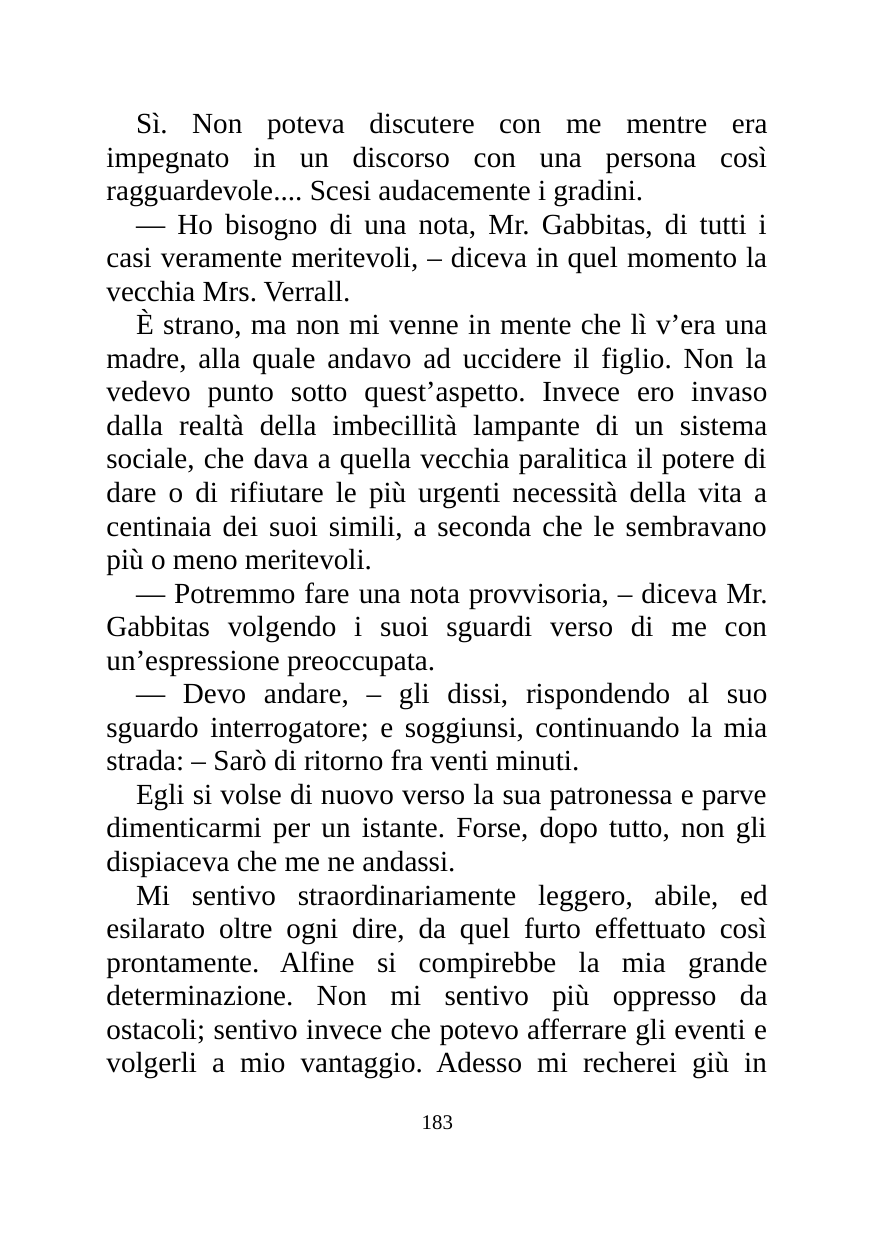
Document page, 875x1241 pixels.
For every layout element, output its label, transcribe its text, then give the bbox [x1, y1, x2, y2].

text Sì. Non poteva discutere con me mentre era impegnato in un discorso con una persona così ragguardevole.... Scesi audacemente i gradini. [106, 106, 768, 207]
text È strano, ma non mi venne in mente che lì v’era una madre, alla quale andavo ad uccidere il figlio. Non la vedevo punto sotto quest’aspetto. Invece ero invaso dalla realtà della imbecillità lampante di un sistema sociale, che dava a quella vecchia paralitica il potere di dare o di rifiutare le più urgenti necessità della vita a centinaia dei suoi simili, a seconda che le sembravano più o meno meritevoli. [106, 307, 768, 576]
text — Devo andare, – gli dissi, rispondendo al suo sguardo interrogatore; e soggiunsi, continuando la mia strada: – Sarò di ritorno fra venti minuti. [106, 676, 768, 777]
text — Ho bisogno di una nota, Mr. Gabbitas, di tutti i casi veramente meritevoli, – diceva in quel momento la vecchia Mrs. Verrall. [106, 207, 768, 307]
text Egli si volse di nuovo verso la sua patronessa e parve dimenticarmi per un istante. Forse, dopo tutto, non gli dispiaceva che me ne andassi. [106, 777, 768, 878]
text Mi sentivo straordinariamente leggero, abile, ed esilarato oltre ogni dire, da quel furto effettuato così prontamente. Alfine si compirebbe la mia grande determinazione. Non mi sentivo più oppresso da ostacoli; sentivo invece che potevo afferrare gli eventi e volgerli a mio vantaggio. Adesso mi recherei giù in [106, 878, 768, 1079]
text — Potremmo fare una nota provvisoria, – diceva Mr. Gabbitas volgendo i suoi sguardi verso di me con un’espressione preoccupata. [106, 576, 768, 676]
